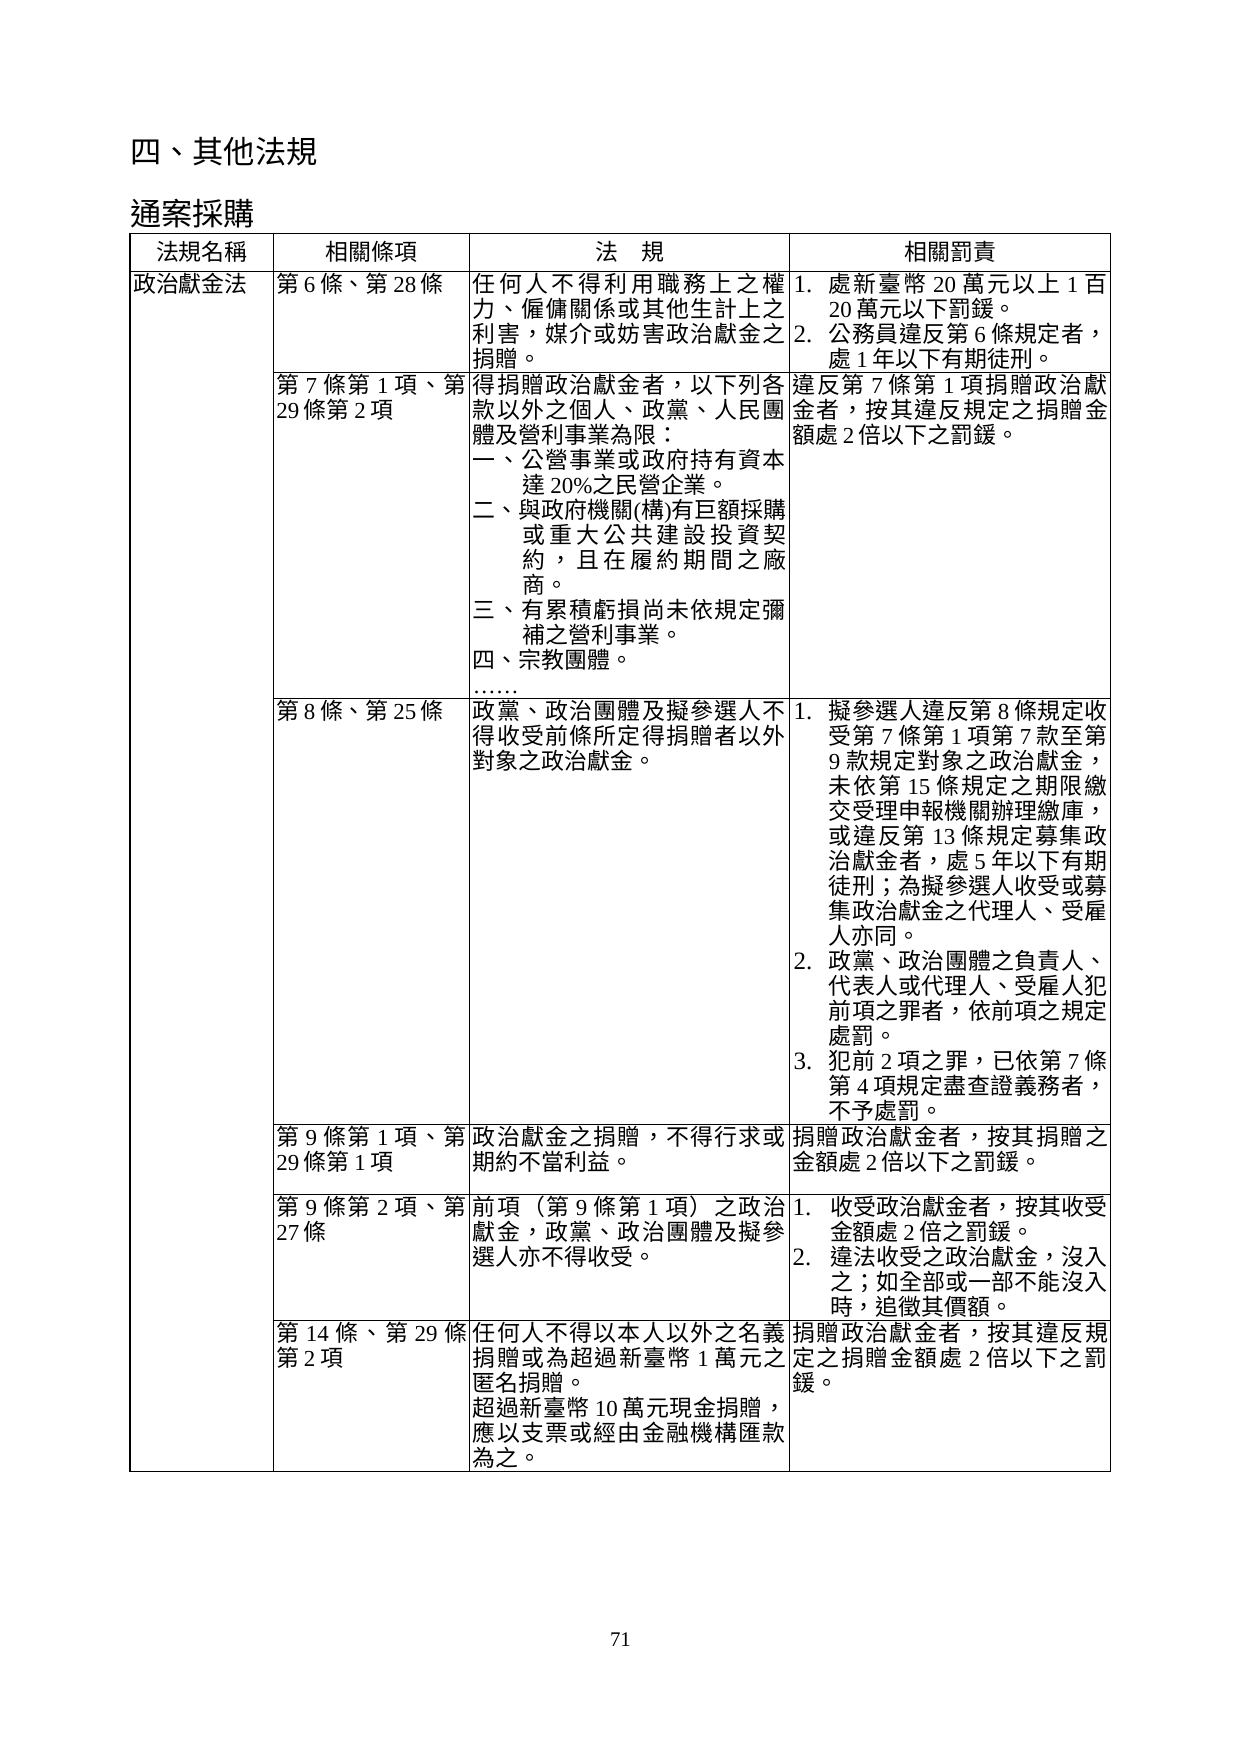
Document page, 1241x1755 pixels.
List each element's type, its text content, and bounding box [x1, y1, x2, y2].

table_header 法 規 [470, 234, 789, 271]
table_cell 擬參選人違反第8條規定收受第7條第1項第7款至第9款規定對象之政治獻金，未依第15條規定之期限繳交受理申報機關辦理繳庫，或違反第13條規定募集政治獻金者，處5年以下有期徒刑；為擬參選人收受或募集政治獻金之代理人、受雇人亦同。 政黨、政治團體之負責人、代表人或代理人、受雇人犯前項之罪者，依前項之規定處罰。 犯前2項之罪，已依第7條第4項規定盡查證義務者，不予處罰。 [790, 699, 1110, 1124]
table_cell 政治獻金之捐贈，不得行求或期約不當利益。 [470, 1125, 789, 1194]
table_cell 處新臺幣20萬元以上1百20萬元以下罰鍰。 公務員違反第6條規定者，處1年以下有期徒刑。 [790, 272, 1110, 372]
table_cell 第9條第2項、第27條 [274, 1195, 469, 1320]
text 通案採購 [130, 170, 1110, 233]
table_cell 任何人不得以本人以外之名義捐贈或為超過新臺幣1萬元之匿名捐贈。 超過新臺幣10萬元現金捐贈，應以支票或經由金融機構匯款為之。 [470, 1321, 789, 1471]
table_cell 得捐贈政治獻金者，以下列各款以外之個人、政黨、人民團體及營利事業為限： 一、公營事業或政府持有資本達20%之民營企業。 二、與政府機關(構)有巨額採購或重大公共建設投資契約，且在履約期間之廠商。 三、有累積虧損尚未依規定彌補之營利事業。 四、宗教團體。 …… [470, 373, 789, 698]
table_cell 捐贈政治獻金者，按其違反規定之捐贈金額處2倍以下之罰鍰。 [790, 1321, 1110, 1471]
table_header 法規名稱 [131, 234, 273, 271]
table_cell 政治獻金法 [131, 272, 273, 1471]
table_cell 第8條、第25條 [274, 699, 469, 1124]
table_header 相關條項 [274, 234, 469, 271]
table_header 相關罰責 [790, 234, 1110, 271]
table_cell 收受政治獻金者，按其收受金額處2倍之罰鍰。 違法收受之政治獻金，沒入之；如全部或一部不能沒入時，追徵其價額。 [790, 1195, 1110, 1320]
table_cell 違反第7條第1項捐贈政治獻金者，按其違反規定之捐贈金額處2倍以下之罰鍰。 [790, 373, 1110, 698]
table_cell 第14條、第29條第2項 [274, 1321, 469, 1471]
table_cell 第9條第1項、第29條第1項 [274, 1125, 469, 1194]
text 四、其他法規 [130, 108, 1110, 170]
table_cell 任何人不得利用職務上之權力、僱傭關係或其他生計上之利害，媒介或妨害政治獻金之捐贈。 [470, 272, 789, 372]
table_cell 前項（第9條第1項）之政治獻金，政黨、政治團體及擬參選人亦不得收受。 [470, 1195, 789, 1320]
table_cell 第6條、第28條 [274, 272, 469, 372]
table_cell 第7條第1項、第29條第2項 [274, 373, 469, 698]
table_cell 政黨、政治團體及擬參選人不得收受前條所定得捐贈者以外對象之政治獻金。 [470, 699, 789, 1124]
table_cell 捐贈政治獻金者，按其捐贈之金額處2倍以下之罰鍰。 [790, 1125, 1110, 1194]
